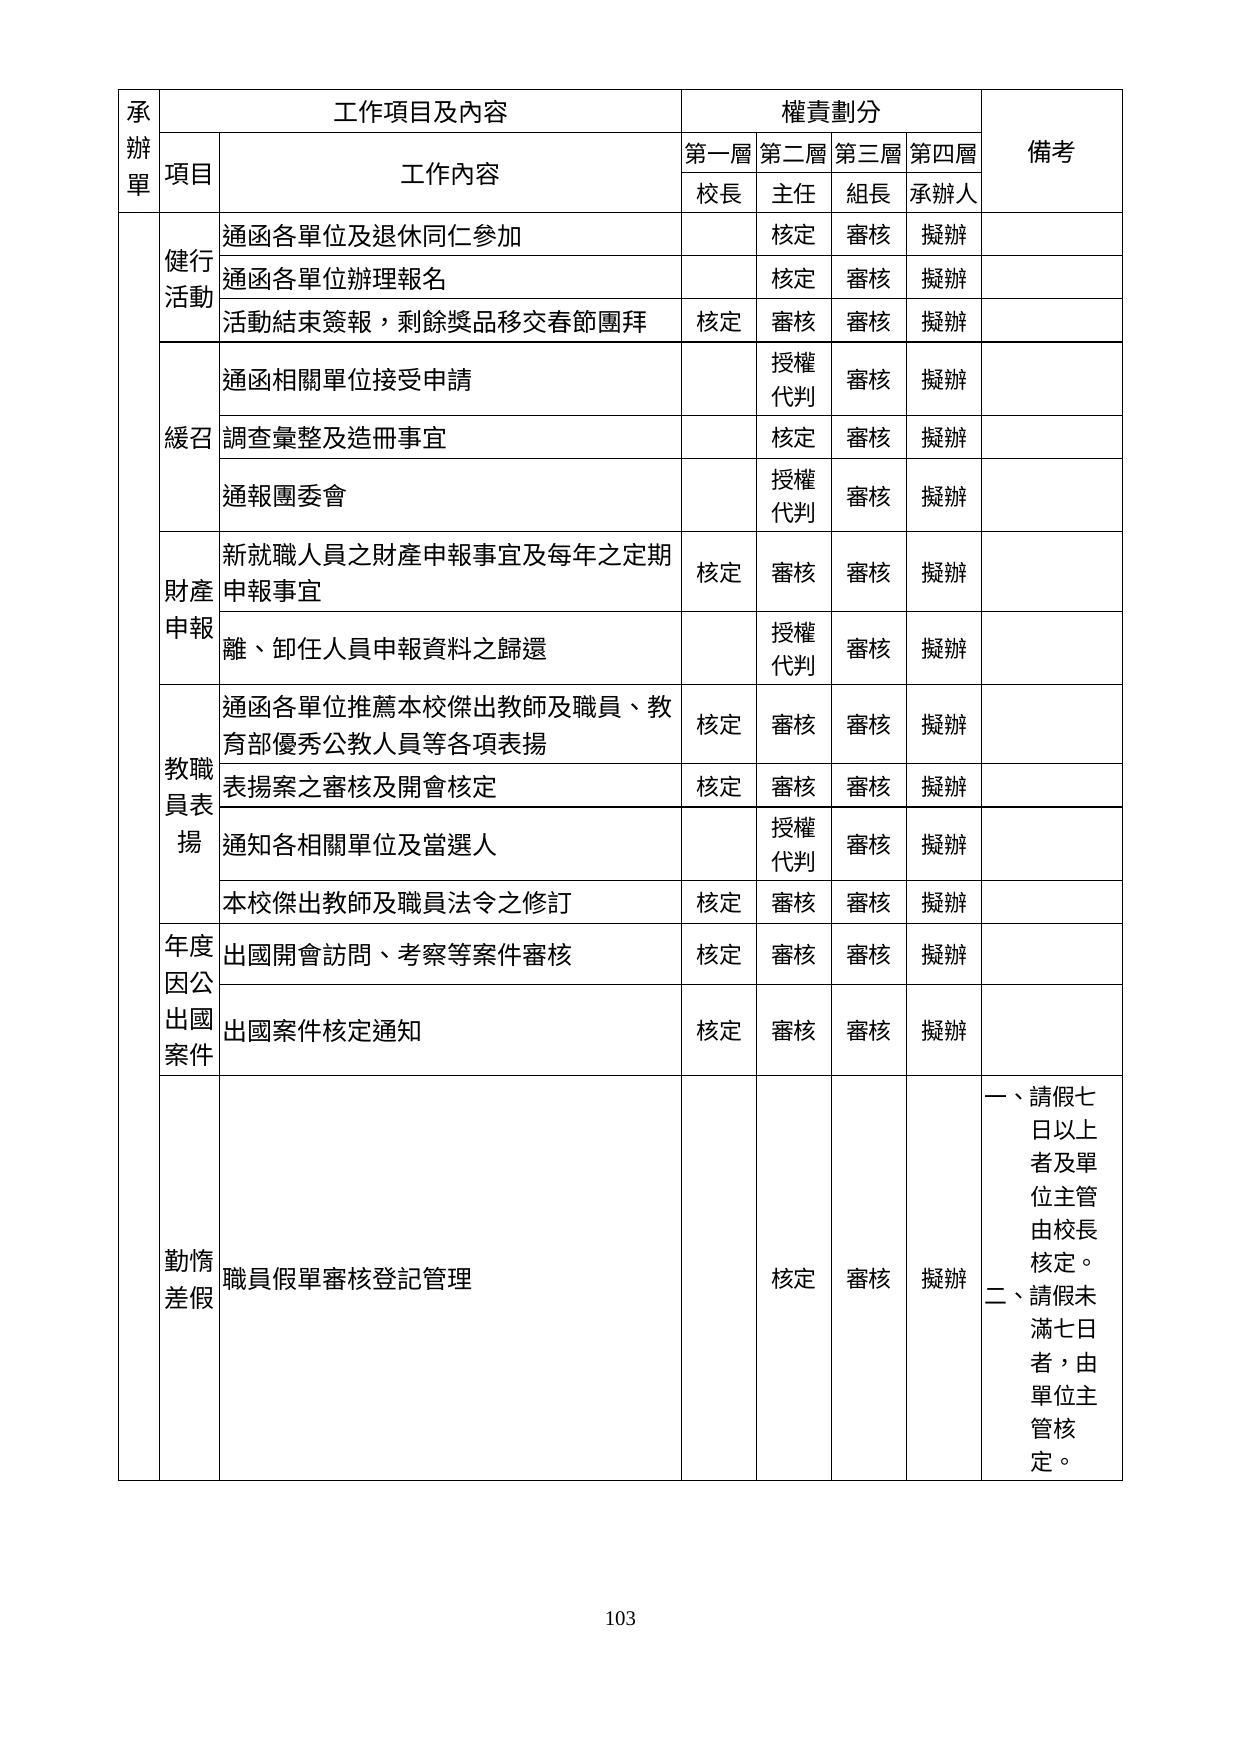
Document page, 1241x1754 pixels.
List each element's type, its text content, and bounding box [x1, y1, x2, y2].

table_cell 核定 [757, 213, 831, 255]
table_cell [982, 256, 1122, 298]
table_cell 擬辦 [907, 459, 981, 531]
table_cell [982, 532, 1122, 611]
table_cell 通報團委會 [220, 459, 681, 531]
table_cell 第二層 [757, 133, 831, 172]
table_cell 擬辦 [907, 256, 981, 298]
table_cell 第四層 [907, 133, 981, 172]
table_cell 審核 [832, 808, 906, 880]
table_cell 審核 [832, 924, 906, 984]
table_header 工作項目及內容 [160, 90, 681, 132]
table_cell [982, 612, 1122, 684]
table_cell [982, 808, 1122, 880]
table_cell 核定 [757, 256, 831, 298]
table_cell 核定 [682, 881, 756, 923]
table_cell 授權 代判 [757, 808, 831, 880]
table_cell 出國開會訪問、考察等案件審核 [220, 924, 681, 984]
table_cell 校長 [682, 173, 756, 212]
table_cell [682, 808, 756, 880]
table_cell 通函各單位辦理報名 [220, 256, 681, 298]
table_cell 財產申報 [160, 532, 219, 684]
table_cell 職員假單審核登記管理 [220, 1076, 681, 1480]
table_cell 活動結束簽報，剩餘獎品移交春節團拜 [220, 299, 681, 341]
table_cell 擬辦 [907, 808, 981, 880]
table_cell 第三層 [832, 133, 906, 172]
table_cell [982, 985, 1122, 1075]
table_cell 審核 [832, 256, 906, 298]
table_cell 第 二 組 [119, 213, 159, 1480]
table_cell 審核 [832, 685, 906, 763]
table_cell [682, 343, 756, 415]
table_cell 核定 [682, 685, 756, 763]
table_cell 離、卸任人員申報資料之歸還 [220, 612, 681, 684]
table_cell [982, 343, 1122, 415]
table_cell [682, 459, 756, 531]
table_cell 審核 [757, 685, 831, 763]
table_cell 擬辦 [907, 924, 981, 984]
table_cell [982, 764, 1122, 806]
table_cell 審核 [757, 299, 831, 341]
table_cell 表揚案之審核及開會核定 [220, 764, 681, 806]
table_cell 核定 [757, 1076, 831, 1480]
table_cell 審核 [832, 881, 906, 923]
table_cell 擬辦 [907, 213, 981, 255]
table_cell 工作內容 [220, 133, 681, 212]
table_cell 緩召 [160, 343, 219, 531]
table_cell 審核 [757, 924, 831, 984]
table_cell [682, 416, 756, 458]
table_cell 通函各單位推薦本校傑出教師及職員、教育部優秀公教人員等各項表揚 [220, 685, 681, 763]
table_cell 教職員表揚 [160, 685, 219, 923]
table_cell 核定 [682, 764, 756, 806]
table_cell 核定 [682, 299, 756, 341]
table_cell 審核 [832, 213, 906, 255]
table_cell 審核 [757, 764, 831, 806]
table_cell 第一層 [682, 133, 756, 172]
table_cell 審核 [832, 299, 906, 341]
table_header 承辦單位 [119, 90, 159, 212]
table_cell 審核 [757, 985, 831, 1075]
table_cell 承辦人 [907, 173, 981, 212]
table_cell 審核 [832, 1076, 906, 1480]
table_cell 擬辦 [907, 1076, 981, 1480]
table_cell 授權 代判 [757, 459, 831, 531]
table_cell 授權 代判 [757, 612, 831, 684]
table_cell 審核 [832, 416, 906, 458]
table_cell 主任 [757, 173, 831, 212]
table_cell 審核 [832, 612, 906, 684]
table_cell 一、請假七日以上者及單位主管由校長核定。 二、請假未滿七日者，由單位主管核定。 [982, 1076, 1122, 1480]
table_cell 擬辦 [907, 343, 981, 415]
table_cell 勤惰差假 [160, 1076, 219, 1480]
table_cell 審核 [832, 459, 906, 531]
table_cell [982, 213, 1122, 255]
table_cell 通函相關單位接受申請 [220, 343, 681, 415]
table_cell 擬辦 [907, 881, 981, 923]
table_cell 擬辦 [907, 685, 981, 763]
table_cell 授權 代判 [757, 343, 831, 415]
table_cell 擬辦 [907, 299, 981, 341]
table_cell 健行活動 [160, 213, 219, 341]
table_cell 新就職人員之財產申報事宜及每年之定期申報事宜 [220, 532, 681, 611]
table_cell 審核 [832, 532, 906, 611]
table_cell 擬辦 [907, 764, 981, 806]
table_cell [682, 1076, 756, 1480]
table_cell 核定 [682, 985, 756, 1075]
table_cell 核定 [682, 924, 756, 984]
table_cell [982, 924, 1122, 984]
table_cell 審核 [757, 532, 831, 611]
table_cell 擬辦 [907, 612, 981, 684]
table_cell [982, 459, 1122, 531]
table_cell [982, 416, 1122, 458]
table_cell 審核 [832, 343, 906, 415]
table_cell 審核 [832, 985, 906, 1075]
table_cell 核定 [757, 416, 831, 458]
table_cell [682, 256, 756, 298]
table_header 權責劃分 [682, 90, 981, 132]
table_cell 年度因公出國案件 [160, 924, 219, 1075]
table_cell 組長 [832, 173, 906, 212]
table_cell 調查彙整及造冊事宜 [220, 416, 681, 458]
table_cell 出國案件核定通知 [220, 985, 681, 1075]
table_cell [682, 612, 756, 684]
table_cell 擬辦 [907, 532, 981, 611]
table_cell 通函各單位及退休同仁參加 [220, 213, 681, 255]
table_cell [982, 685, 1122, 763]
table_cell 通知各相關單位及當選人 [220, 808, 681, 880]
table_cell [982, 299, 1122, 341]
table_cell 本校傑出教師及職員法令之修訂 [220, 881, 681, 923]
table_cell 核定 [682, 532, 756, 611]
table_cell [682, 213, 756, 255]
table_cell 擬辦 [907, 416, 981, 458]
table_cell 審核 [757, 881, 831, 923]
table_header 備考 [982, 90, 1122, 212]
table_cell 審核 [832, 764, 906, 806]
table_cell 項目 [160, 133, 219, 212]
table_cell [982, 881, 1122, 923]
table_cell 擬辦 [907, 985, 981, 1075]
